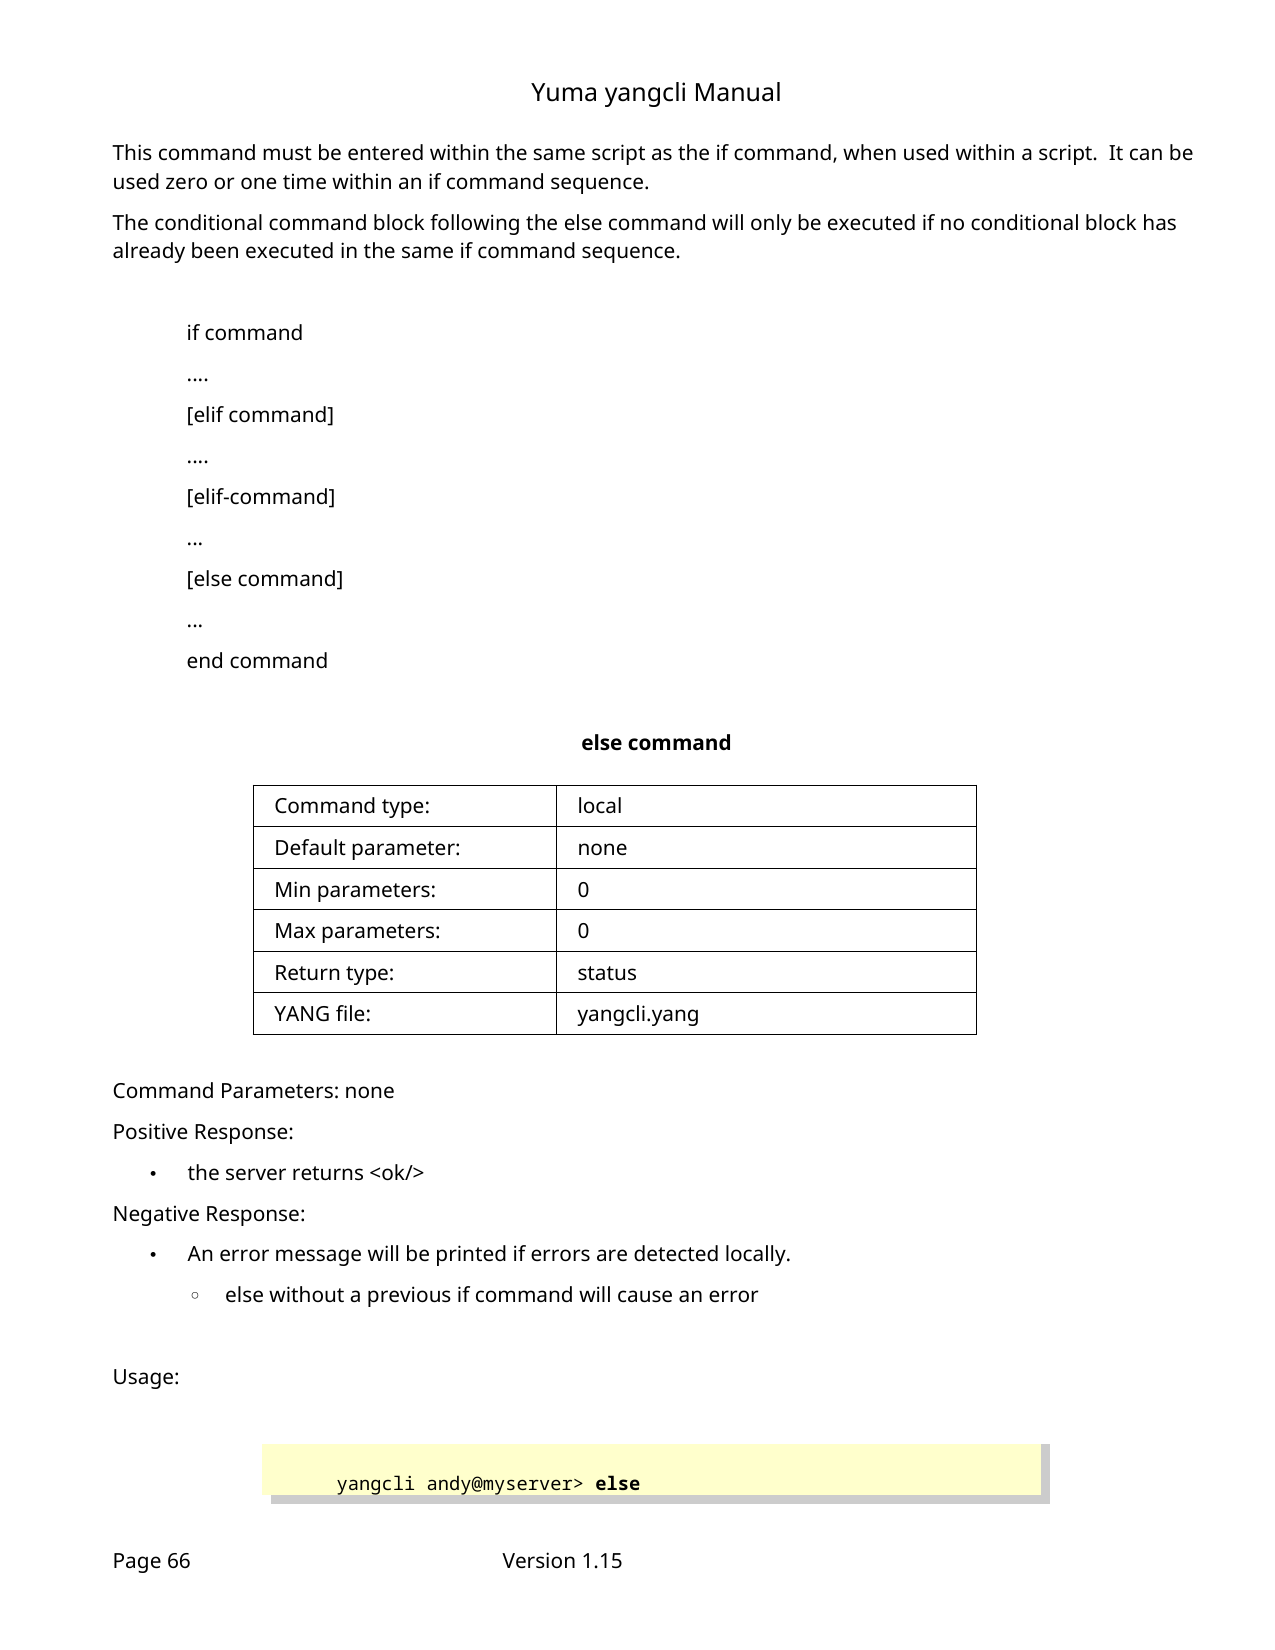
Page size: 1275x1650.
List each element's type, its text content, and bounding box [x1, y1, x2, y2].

text Negative Response: [112, 1199, 1200, 1227]
text ... [112, 523, 1200, 551]
text Positive Response: [112, 1117, 1200, 1145]
text Usage: [112, 1362, 1200, 1391]
table_cell 0 [557, 910, 976, 951]
table_cell none [557, 827, 976, 868]
text end command [112, 646, 1200, 674]
text Command Parameters: none [112, 1076, 1200, 1104]
text The conditional command block following the else command will only be executed if no conditional block has already been executed in the same if command sequence. [112, 208, 1200, 265]
text if command [112, 318, 1200, 347]
table_header local [557, 786, 976, 826]
text [elif command] [112, 400, 1200, 428]
table_cell YANG file: [254, 993, 556, 1034]
text [else command] [112, 564, 1200, 592]
list else without a previous if command will cause an error [187, 1281, 1200, 1309]
table_header Command type: [254, 786, 556, 826]
table_cell Return type: [254, 952, 556, 992]
text .... [112, 359, 1200, 388]
text [elif-command] [112, 482, 1200, 510]
text yangcli andy@myserver> else [262, 1470, 1041, 1495]
table_cell 0 [557, 869, 976, 909]
list the server returns <ok/> [150, 1158, 1200, 1186]
table_cell Min parameters: [254, 869, 556, 909]
text This command must be entered within the same script as the if command, when used within a script. It can be used zero or one time within an if command sequence. [112, 138, 1200, 195]
text ... [112, 605, 1200, 633]
table_cell yangcli.yang [557, 993, 976, 1034]
table_cell status [557, 952, 976, 992]
list An error message will be printed if errors are detected locally. [150, 1239, 1200, 1268]
subtitle else command [127, 728, 1185, 756]
text .... [112, 441, 1200, 469]
table_cell Max parameters: [254, 910, 556, 951]
table_cell Default parameter: [254, 827, 556, 868]
